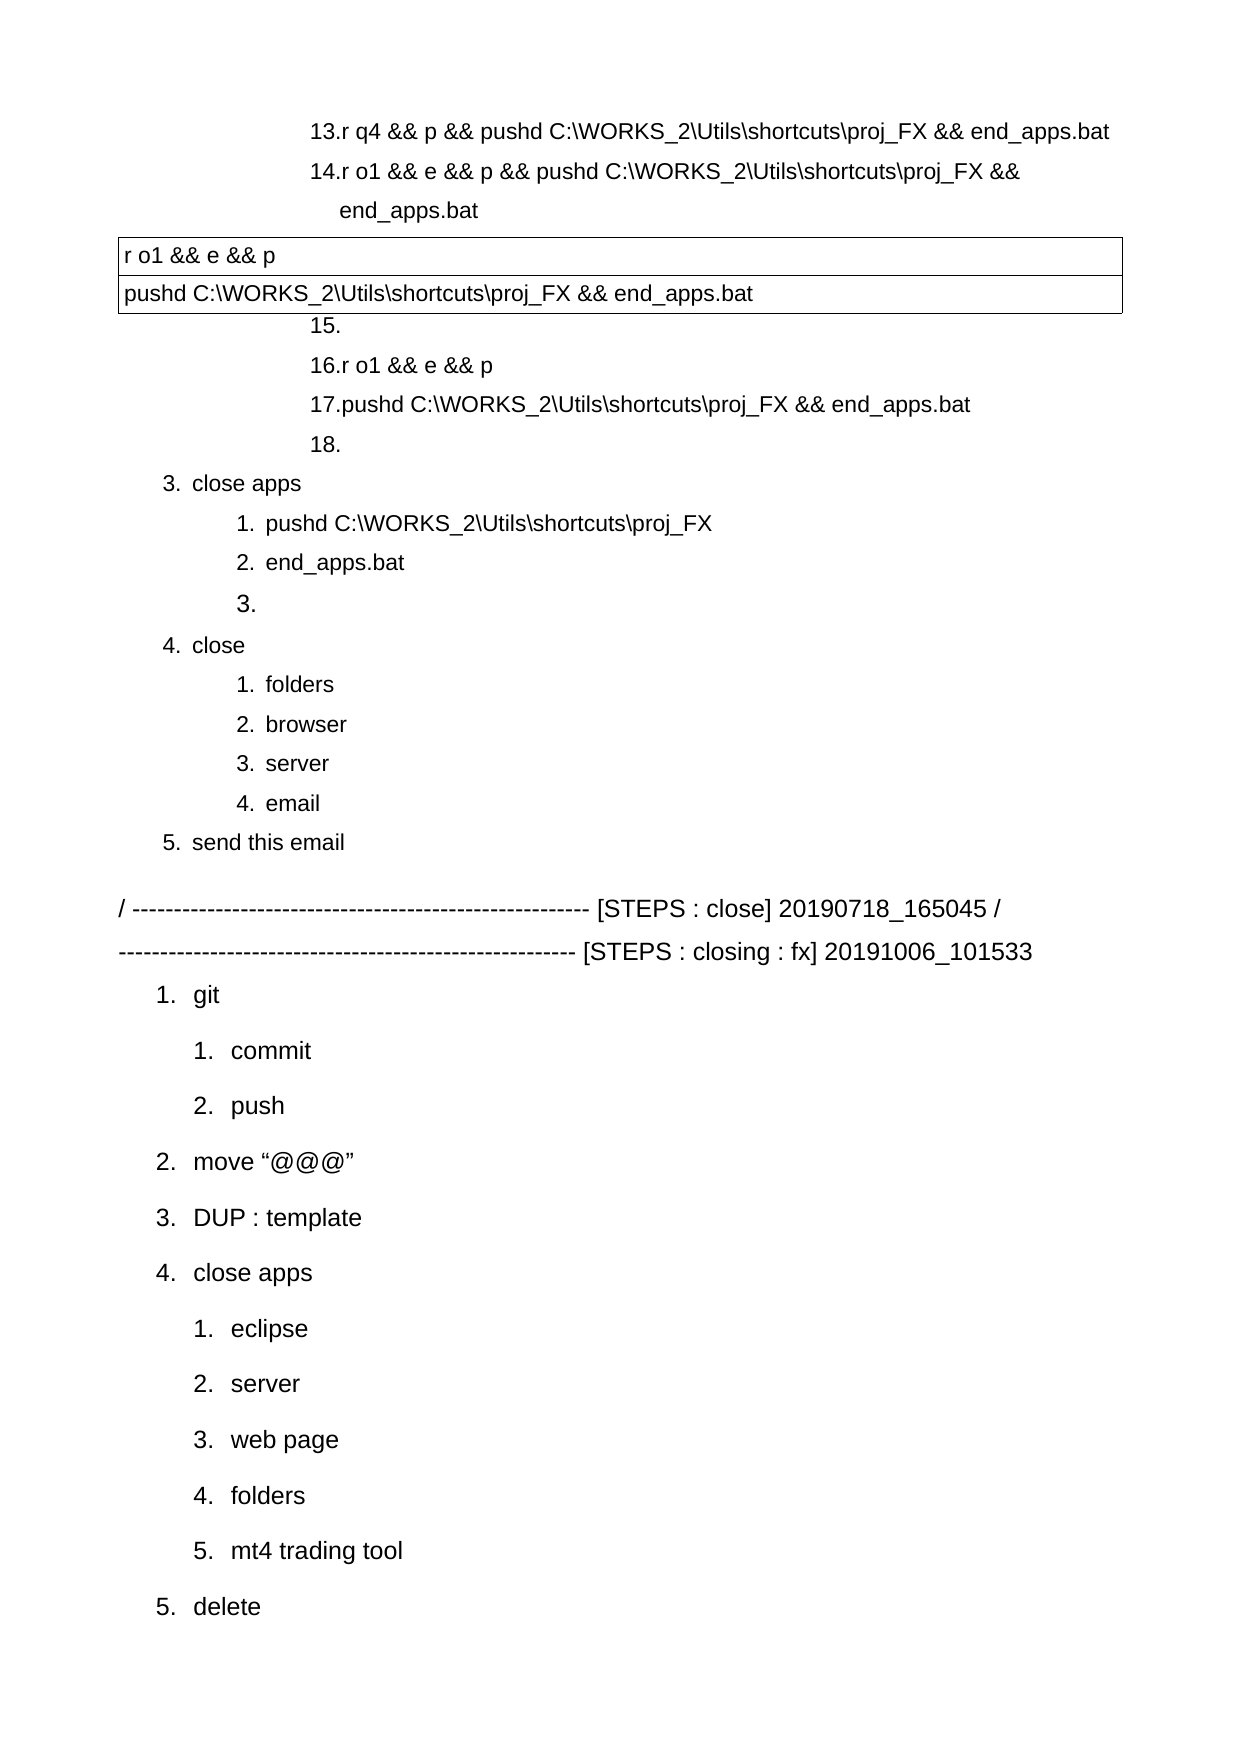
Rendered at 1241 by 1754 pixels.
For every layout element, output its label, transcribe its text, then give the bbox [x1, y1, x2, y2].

list delete [156, 1592, 1122, 1621]
list git [156, 980, 1122, 1009]
list commit [193, 1036, 1122, 1064]
list folders [193, 1481, 1122, 1509]
list folders [236, 671, 1122, 698]
list DUP : template [156, 1203, 1122, 1231]
table_cell pushd C:\WORKS_2\Utils\shortcuts\proj_FX && end_apps.bat [119, 276, 1122, 312]
list pushd C:\WORKS_2\Utils\shortcuts\proj_FX [236, 510, 1122, 536]
list r o1 && e && p && pushd C:\WORKS_2\Utils\shortcuts\proj_FX && end_apps.bat [309, 158, 1122, 223]
list end_apps.bat [236, 549, 1122, 576]
list web page [193, 1425, 1122, 1454]
list browser [236, 711, 1122, 737]
list close apps [156, 1258, 1122, 1287]
list eclipse [193, 1314, 1122, 1343]
list pushd C:\WORKS_2\Utils\shortcuts\proj_FX && end_apps.bat [309, 391, 1122, 418]
list mt4 trading tool [193, 1536, 1122, 1565]
list move “@@@” [156, 1147, 1122, 1176]
list push [193, 1091, 1122, 1120]
list email [236, 790, 1122, 816]
list r o1 && e && p [309, 352, 1122, 378]
list send this email [162, 829, 1122, 856]
text ------------------------------------------------------- [STEPS : closing : fx] 20191006_101533 [118, 937, 1122, 966]
text / ------------------------------------------------------- [STEPS : close] 20190718_165045 / [118, 894, 1122, 923]
list close apps [162, 470, 1122, 497]
list r q4 && p && pushd C:\WORKS_2\Utils\shortcuts\proj_FX && end_apps.bat [309, 118, 1122, 144]
table_header r o1 && e && p [119, 238, 1122, 274]
list server [193, 1369, 1122, 1398]
list server [236, 750, 1122, 777]
list close [162, 632, 1122, 658]
